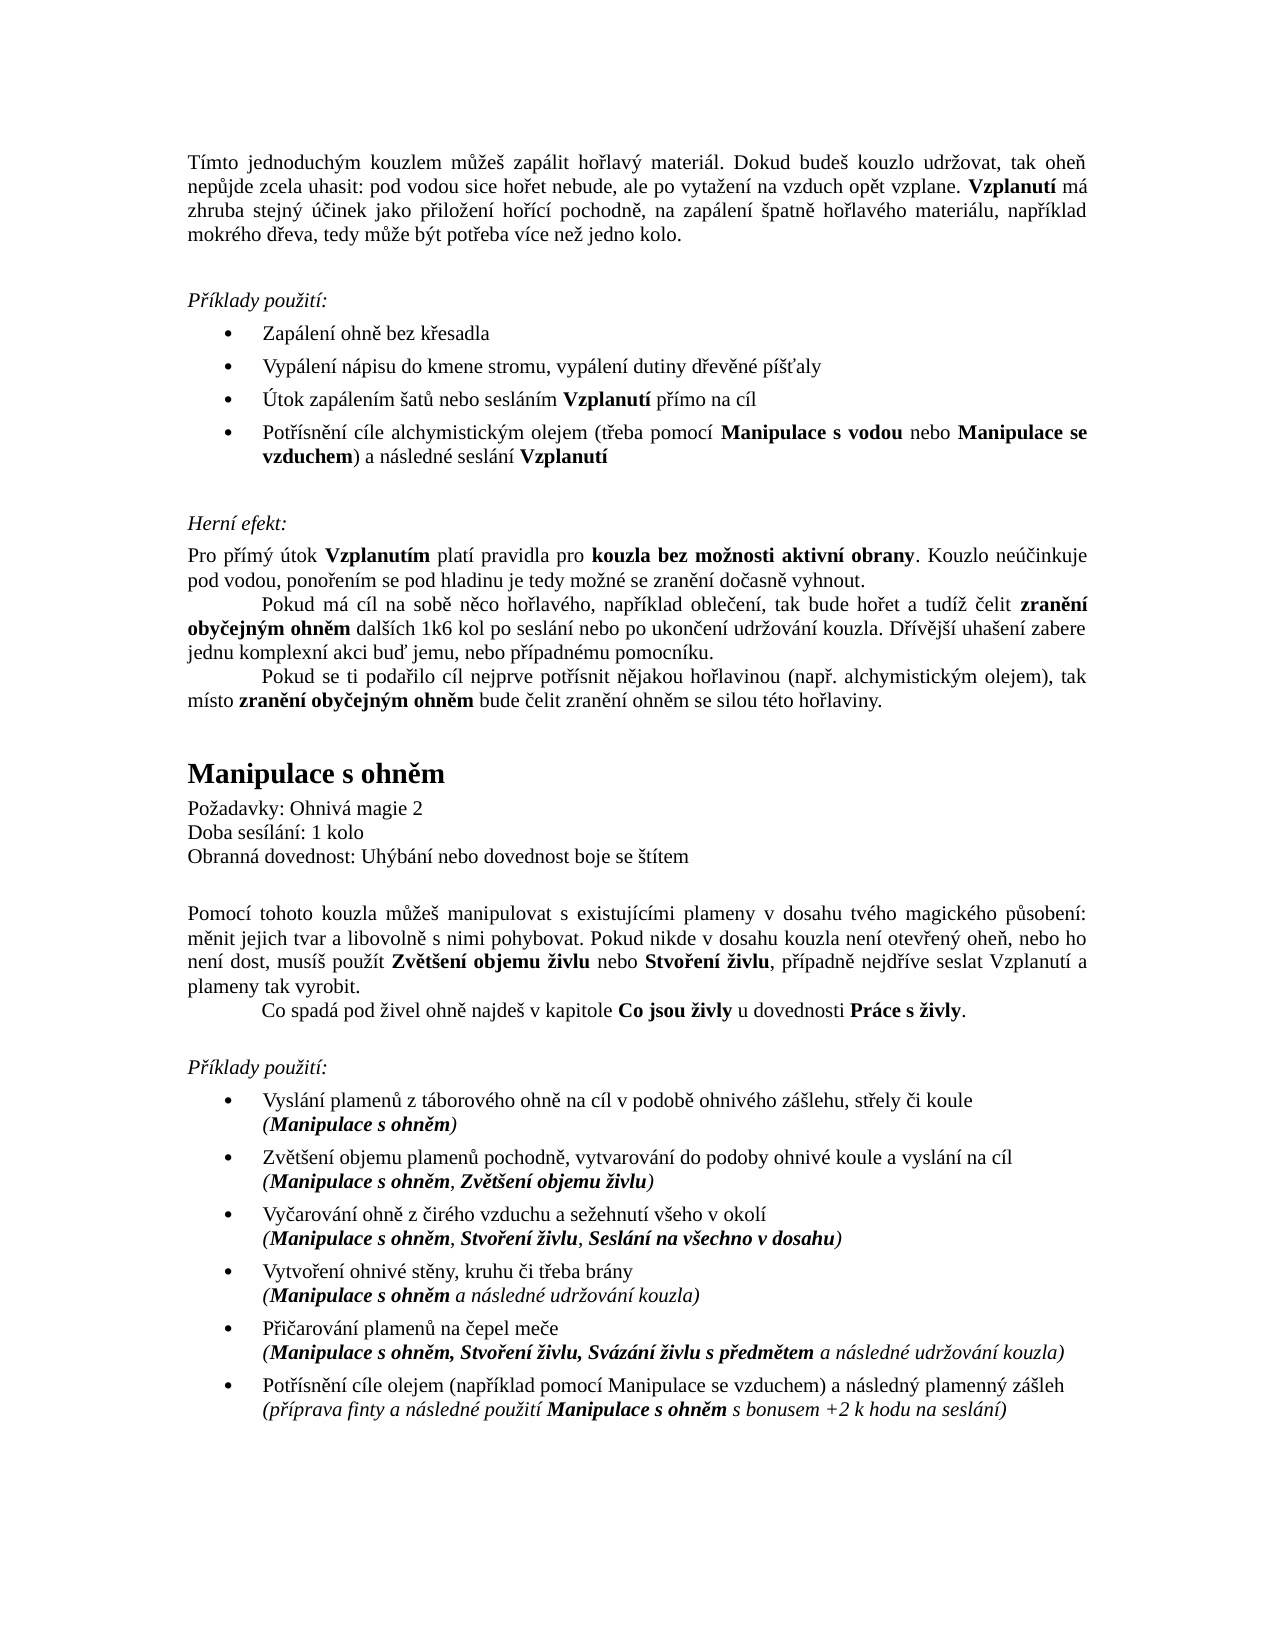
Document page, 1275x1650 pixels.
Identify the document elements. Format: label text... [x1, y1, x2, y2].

text Příklady použití: [187, 1055, 1087, 1079]
subtitle Manipulace s ohněm [187, 757, 1087, 790]
list Vyslání plamenů z táborového ohně na cíl v podobě ohnivého zášlehu, střely či koule (Manipulace s ohněm) [225, 1088, 1087, 1136]
list Útok zapálením šatů nebo sesláním Vzplanutí přímo na cíl [225, 387, 1087, 411]
text Tímto jednoduchým kouzlem můžeš zapálit hořlavý materiál. Dokud budeš kouzlo udržovat, tak oheň nepůjde zcela uhasit: pod vodou sice hořet nebude, ale po vytažení na vzduch opět vzplane. Vzplanutí má zhruba stejný účinek jako přiložení hořící pochodně, na zapálení špatně hořlavého materiálu, například mokrého dřeva, tedy může být potřeba více než jedno kolo. [187, 150, 1087, 246]
text Požadavky: Ohnivá magie 2 Doba sesílání: 1 kolo Obranná dovednost: Uhýbání nebo dovednost boje se štítem [187, 796, 1087, 892]
list Potřísnění cíle alchymistickým olejem (třeba pomocí Manipulace s vodou nebo Manipulace se vzduchem) a následné seslání Vzplanutí [225, 420, 1087, 468]
list Vyčarování ohně z čirého vzduchu a sežehnutí všeho v okolí (Manipulace s ohněm, Stvoření živlu, Seslání na všechno v dosahu) [225, 1202, 1087, 1250]
list Zapálení ohně bez křesadla [225, 321, 1087, 345]
text Pomocí tohoto kouzla můžeš manipulovat s existujícími plameny v dosahu tvého magického působení: měnit jejich tvar a libovolně s nimi pohybovat. Pokud nikde v dosahu kouzla není otevřený oheň, nebo ho není dost, musíš použít Zvětšení objemu živlu nebo Stvoření živlu, případně nejdříve seslat Vzplanutí a plameny tak vyrobit. Co spadá pod živel ohně najdeš v kapitole Co jsou živly u dovednosti Práce s živly. [187, 901, 1087, 1046]
text Herní efekt: [187, 510, 1087, 534]
text Pro přímý útok Vzplanutím platí pravidla pro kouzla bez možnosti aktivní obrany. Kouzlo neúčinkuje pod vodou, ponořením se pod hladinu je tedy možné se zranění dočasně vyhnout. Pokud má cíl na sobě něco hořlavého, například oblečení, tak bude hořet a tudíž čelit zranění obyčejným ohněm dalších 1k6 kol po seslání nebo po ukončení udržování kouzla. Dřívější uhašení zabere jednu komplexní akci buď jemu, nebo případnému pomocníku. Pokud se ti podařilo cíl nejprve potřísnit nějakou hořlavinou (např. alchymistickým olejem), tak místo zranění obyčejným ohněm bude čelit zranění ohněm se silou této hořlaviny. [187, 543, 1087, 712]
list Vytvoření ohnivé stěny, kruhu či třeba brány (Manipulace s ohněm a následné udržování kouzla) [225, 1259, 1087, 1307]
list Vypálení nápisu do kmene stromu, vypálení dutiny dřevěné píšťaly [225, 354, 1087, 378]
text Příklady použití: [187, 288, 1087, 312]
list Přičarování plamenů na čepel meče (Manipulace s ohněm, Stvoření živlu, Svázání živlu s předmětem a následné udržování kouzla) [225, 1316, 1087, 1364]
list Potřísnění cíle olejem (například pomocí Manipulace se vzduchem) a následný plamenný zášleh (příprava finty a následné použití Manipulace s ohněm s bonusem +2 k hodu na seslání) [225, 1373, 1087, 1421]
list Zvětšení objemu plamenů pochodně, vytvarování do podoby ohnivé koule a vyslání na cíl (Manipulace s ohněm, Zvětšení objemu živlu) [225, 1145, 1087, 1193]
